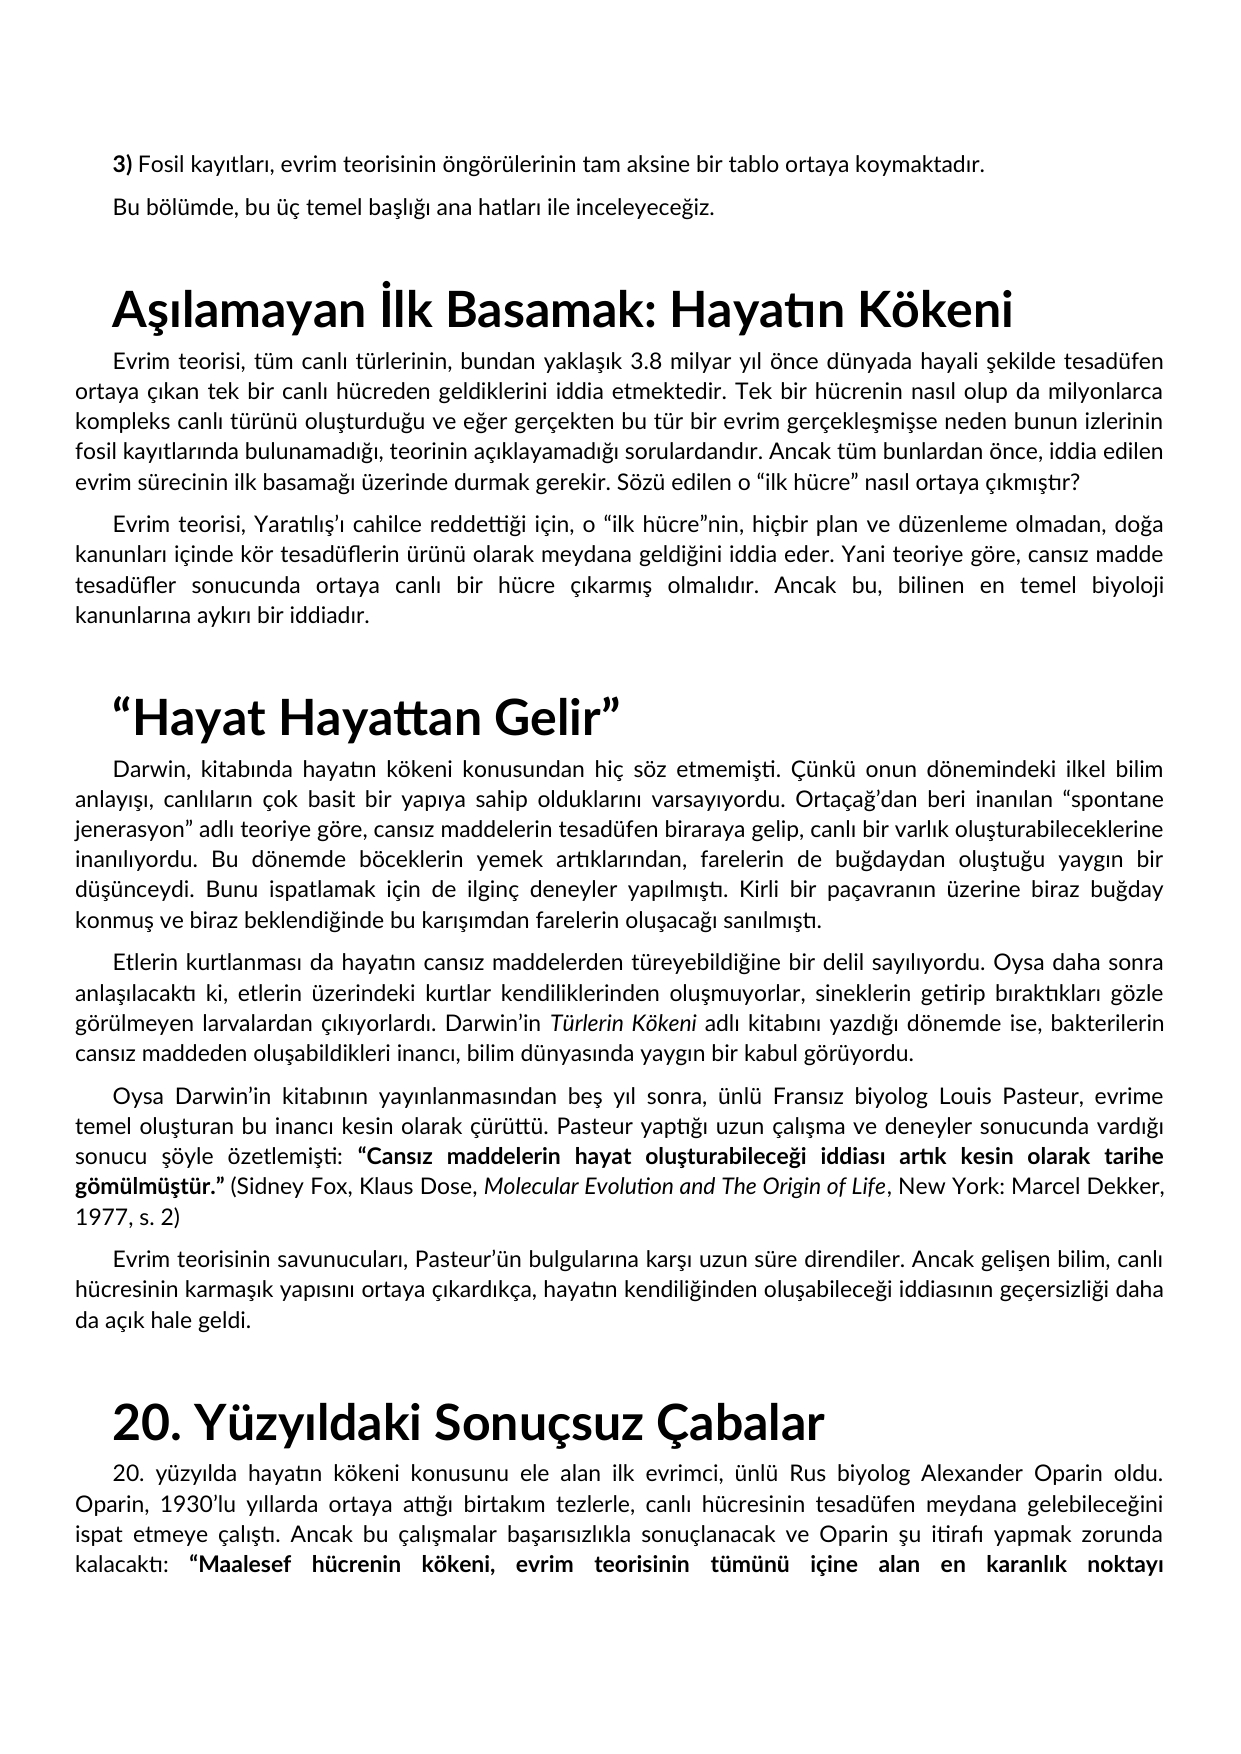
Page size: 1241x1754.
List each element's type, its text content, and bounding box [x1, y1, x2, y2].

text Evrim teorisinin savunucuları, Pasteur’ün bulgularına karşı uzun süre direndiler. Ancak gelişen bilim, canlı hücresinin karmaşık yapısını ortaya çıkardıkça, hayatın kendiliğinden oluşabileceği iddiasının geçersizliği daha da açık hale geldi. [75, 1245, 1165, 1333]
text Evrim teorisi, Yaratılış’ı cahilce reddettiği için, o “ilk hücre”nin, hiçbir plan ve düzenleme olmadan, doğa kanunları içinde kör tesadüflerin ürünü olarak meydana geldiğini iddia eder. Yani teoriye göre, cansız madde tesadüfler sonucunda ortaya canlı bir hücre çıkarmış olmalıdır. Ancak bu, bilinen en temel biyoloji kanunlarına aykırı bir iddiadır. [75, 510, 1165, 628]
text 20. yüzyılda hayatın kökeni konusunu ele alan ilk evrimci, ünlü Rus biyolog Alexander Oparin oldu. Oparin, 1930’lu yıllarda ortaya attığı birtakım tezlerle, canlı hücresinin tesadüfen meydana gelebileceğini ispat etmeye çalıştı. Ancak bu çalışmalar başarısızlıkla sonuçlanacak ve Oparin şu itirafı yapmak zorunda kalacaktı: “Maalesef hücrenin kökeni, evrim teorisinin tümünü içine alan en karanlık noktayı [75, 1459, 1165, 1577]
subtitle Aşılamayan İlk Basamak: Hayatın Kökeni [112, 278, 1165, 338]
subtitle “Hayat Hayattan Gelir” [112, 686, 1165, 746]
text Bu bölümde, bu üç temel başlığı ana hatları ile inceleyeceğiz. [75, 193, 1165, 220]
text Evrim teorisi, tüm canlı türlerinin, bundan yaklaşık 3.8 milyar yıl önce dünyada hayali şekilde tesadüfen ortaya çıkan tek bir canlı hücreden geldiklerini iddia etmektedir. Tek bir hücrenin nasıl olup da milyonlarca kompleks canlı türünü oluşturduğu ve eğer gerçekten bu tür bir evrim gerçekleşmişse neden bunun izlerinin fosil kayıtlarında bulunamadığı, teorinin açıklayamadığı sorulardandır. Ancak tüm bunlardan önce, iddia edilen evrim sürecinin ilk basamağı üzerinde durmak gerekir. Sözü edilen o “ilk hücre” nasıl ortaya çıkmıştır? [75, 346, 1165, 495]
text Oysa Darwin’in kitabının yayınlanmasından beş yıl sonra, ünlü Fransız biyolog Louis Pasteur, evrime temel oluşturan bu inancı kesin olarak çürüttü. Pasteur yaptığı uzun çalışma ve deneyler sonucunda vardığı sonucu şöyle özetlemişti: “Cansız maddelerin hayat oluşturabileceği iddiası artık kesin olarak tarihe gömülmüştür.” (Sidney Fox, Klaus Dose, Molecular Evolution and The Origin of Life, New York: Marcel Dekker, 1977, s. 2) [75, 1081, 1165, 1230]
text Darwin, kitabında hayatın kökeni konusundan hiç söz etmemişti. Çünkü onun dönemindeki ilkel bilim anlayışı, canlıların çok basit bir yapıya sahip olduklarını varsayıyordu. Ortaçağ’dan beri inanılan “spontane jenerasyon” adlı teoriye göre, cansız maddelerin tesadüfen biraraya gelip, canlı bir varlık oluşturabileceklerine inanılıyordu. Bu dönemde böceklerin yemek artıklarından, farelerin de buğdaydan oluştuğu yaygın bir düşünceydi. Bunu ispatlamak için de ilginç deneyler yapılmıştı. Kirli bir paçavranın üzerine biraz buğday konmuş ve biraz beklendiğinde bu karışımdan farelerin oluşacağı sanılmıştı. [75, 754, 1165, 933]
text 3) Fosil kayıtları, evrim teorisinin öngörülerinin tam aksine bir tablo ortaya koymaktadır. [75, 150, 1165, 177]
text Etlerin kurtlanması da hayatın cansız maddelerden türeyebildiğine bir delil sayılıyordu. Oysa daha sonra anlaşılacaktı ki, etlerin üzerindeki kurtlar kendiliklerinden oluşmuyorlar, sineklerin getirip bıraktıkları gözle görülmeyen larvalardan çıkıyorlardı. Darwin’in Türlerin Kökeni adlı kitabını yazdığı dönemde ise, bakterilerin cansız maddeden oluşabildikleri inancı, bilim dünyasında yaygın bir kabul görüyordu. [75, 948, 1165, 1066]
subtitle 20. Yüzyıldaki Sonuçsuz Çabalar [112, 1391, 1165, 1451]
